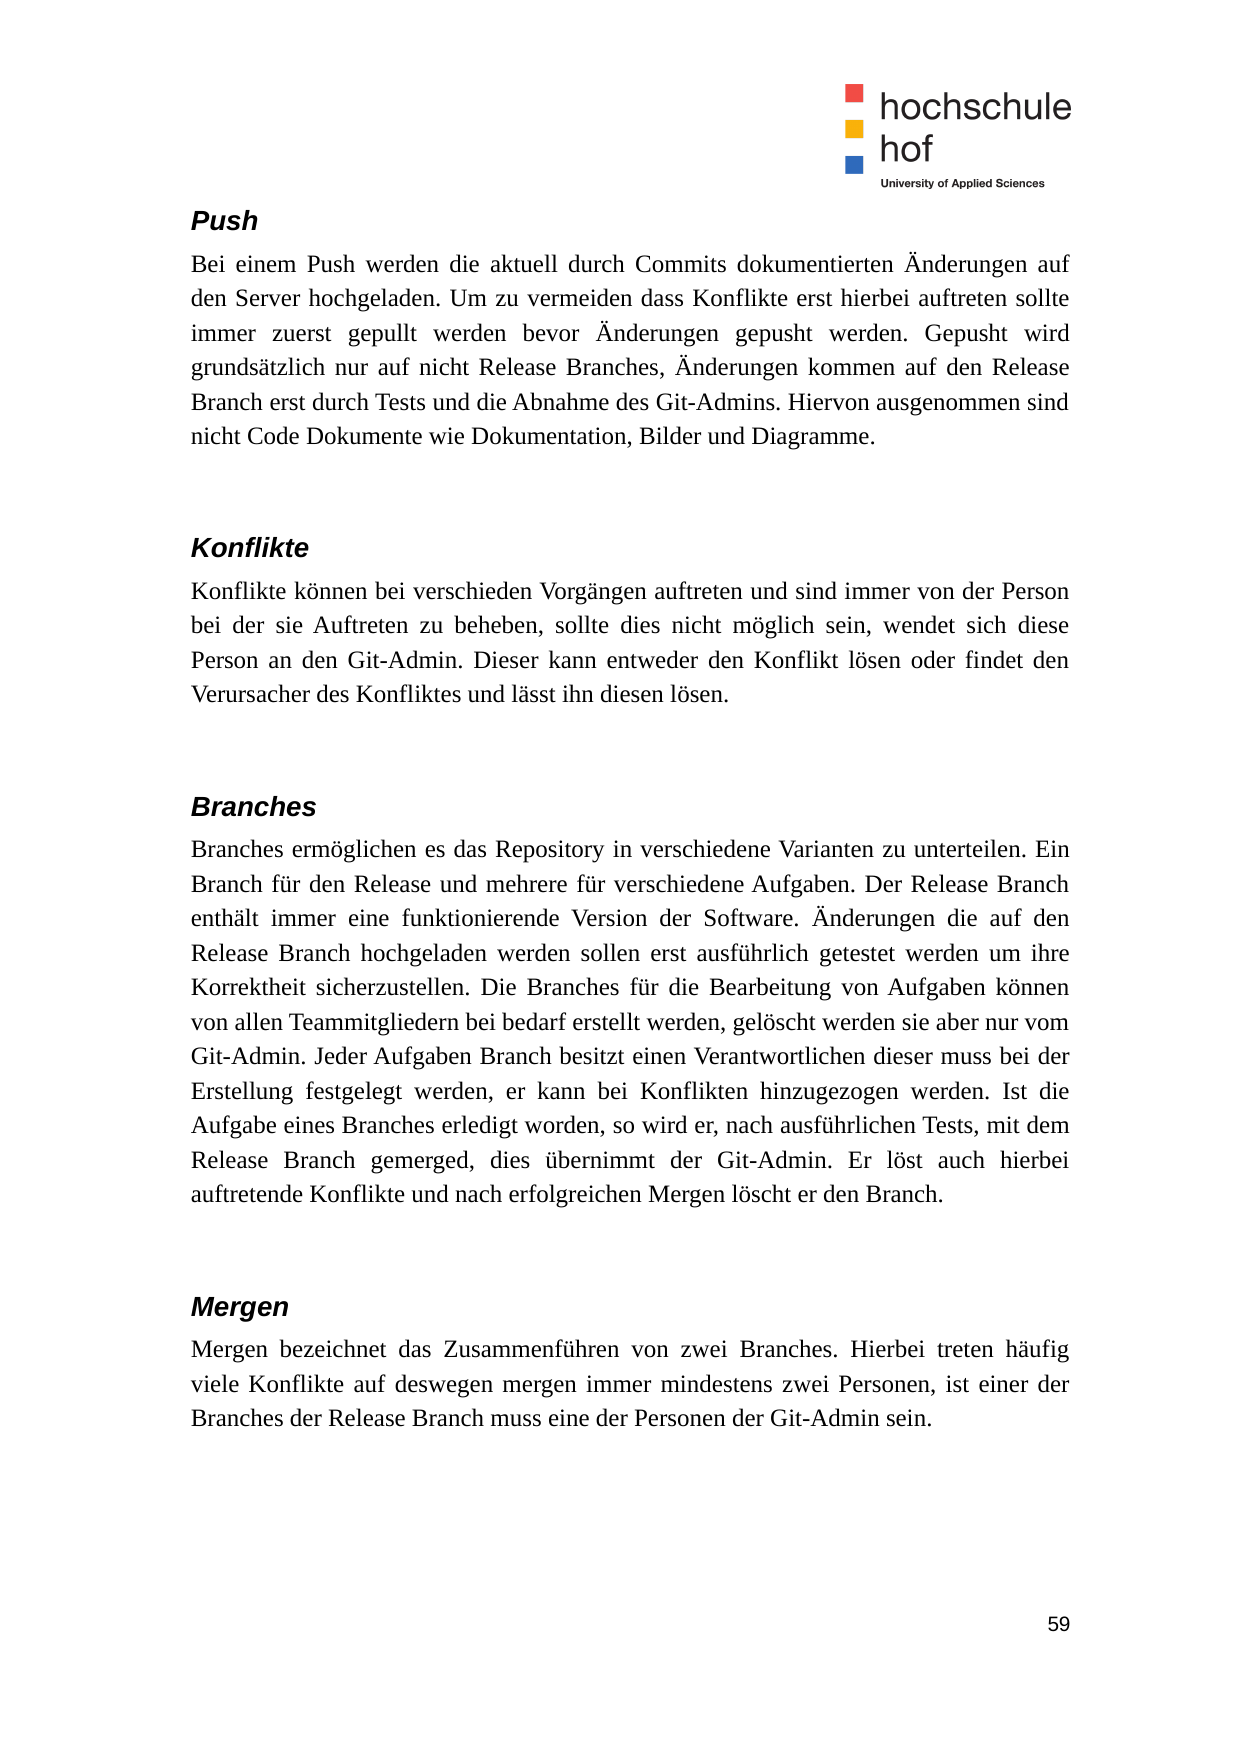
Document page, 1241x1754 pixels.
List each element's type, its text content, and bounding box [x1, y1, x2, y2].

subtitle Mergen [191, 1290, 1070, 1322]
text Bei einem Push werden die aktuell durch Commits dokumentierten Änderungen auf den Server hochgeladen. Um zu vermeiden dass Konflikte erst hierbei auftreten sollte immer zuerst gepullt werden bevor Änderungen gepusht werden. Gepusht wird grundsätzlich nur auf nicht Release Branches, Änderungen kommen auf den Release Branch erst durch Tests und die Abnahme des Git-Admins. Hiervon ausgenommen sind nicht Code Dokumente wie Dokumentation, Bilder und Diagramme. [191, 249, 1070, 450]
subtitle Branches [191, 790, 1070, 822]
text Mergen bezeichnet das Zusammenführen von zwei Branches. Hierbei treten häufig viele Konflikte auf deswegen mergen immer mindestens zwei Personen, ist einer der Branches der Release Branch muss eine der Personen der Git-Admin sein. [191, 1334, 1070, 1432]
text Branches ermöglichen es das Repository in verschiedene Varianten zu unterteilen. Ein Branch für den Release und mehrere für verschiedene Aufgaben. Der Release Branch enthält immer eine funktionierende Version der Software. Änderungen die auf den Release Branch hochgeladen werden sollen erst ausführlich getestet werden um ihre Korrektheit sicherzustellen. Die Branches für die Bearbeitung von Aufgaben können von allen Teammitgliedern bei bedarf erstellt werden, gelöscht werden sie aber nur vom Git-Admin. Jeder Aufgaben Branch besitzt einen Verantwortlichen dieser muss bei der Erstellung festgelegt werden, er kann bei Konflikten hinzugezogen werden. Ist die Aufgabe eines Branches erledigt worden, so wird er, nach ausführlichen Tests, mit dem Release Branch gemerged, dies übernimmt der Git-Admin. Er löst auch hierbei auftretende Konflikte und nach erfolgreichen Mergen löscht er den Branch. [191, 834, 1070, 1208]
subtitle Push [191, 204, 1070, 236]
text Konflikte können bei verschieden Vorgängen auftreten und sind immer von der Person bei der sie Auftreten zu beheben, sollte dies nicht möglich sein, wendet sich diese Person an den Git-Admin. Dieser kann entweder den Konflikt lösen oder findet den Verursacher des Konfliktes und lässt ihn diesen lösen. [191, 576, 1070, 708]
picture [845, 84, 1071, 189]
subtitle Konflikte [191, 532, 1070, 564]
